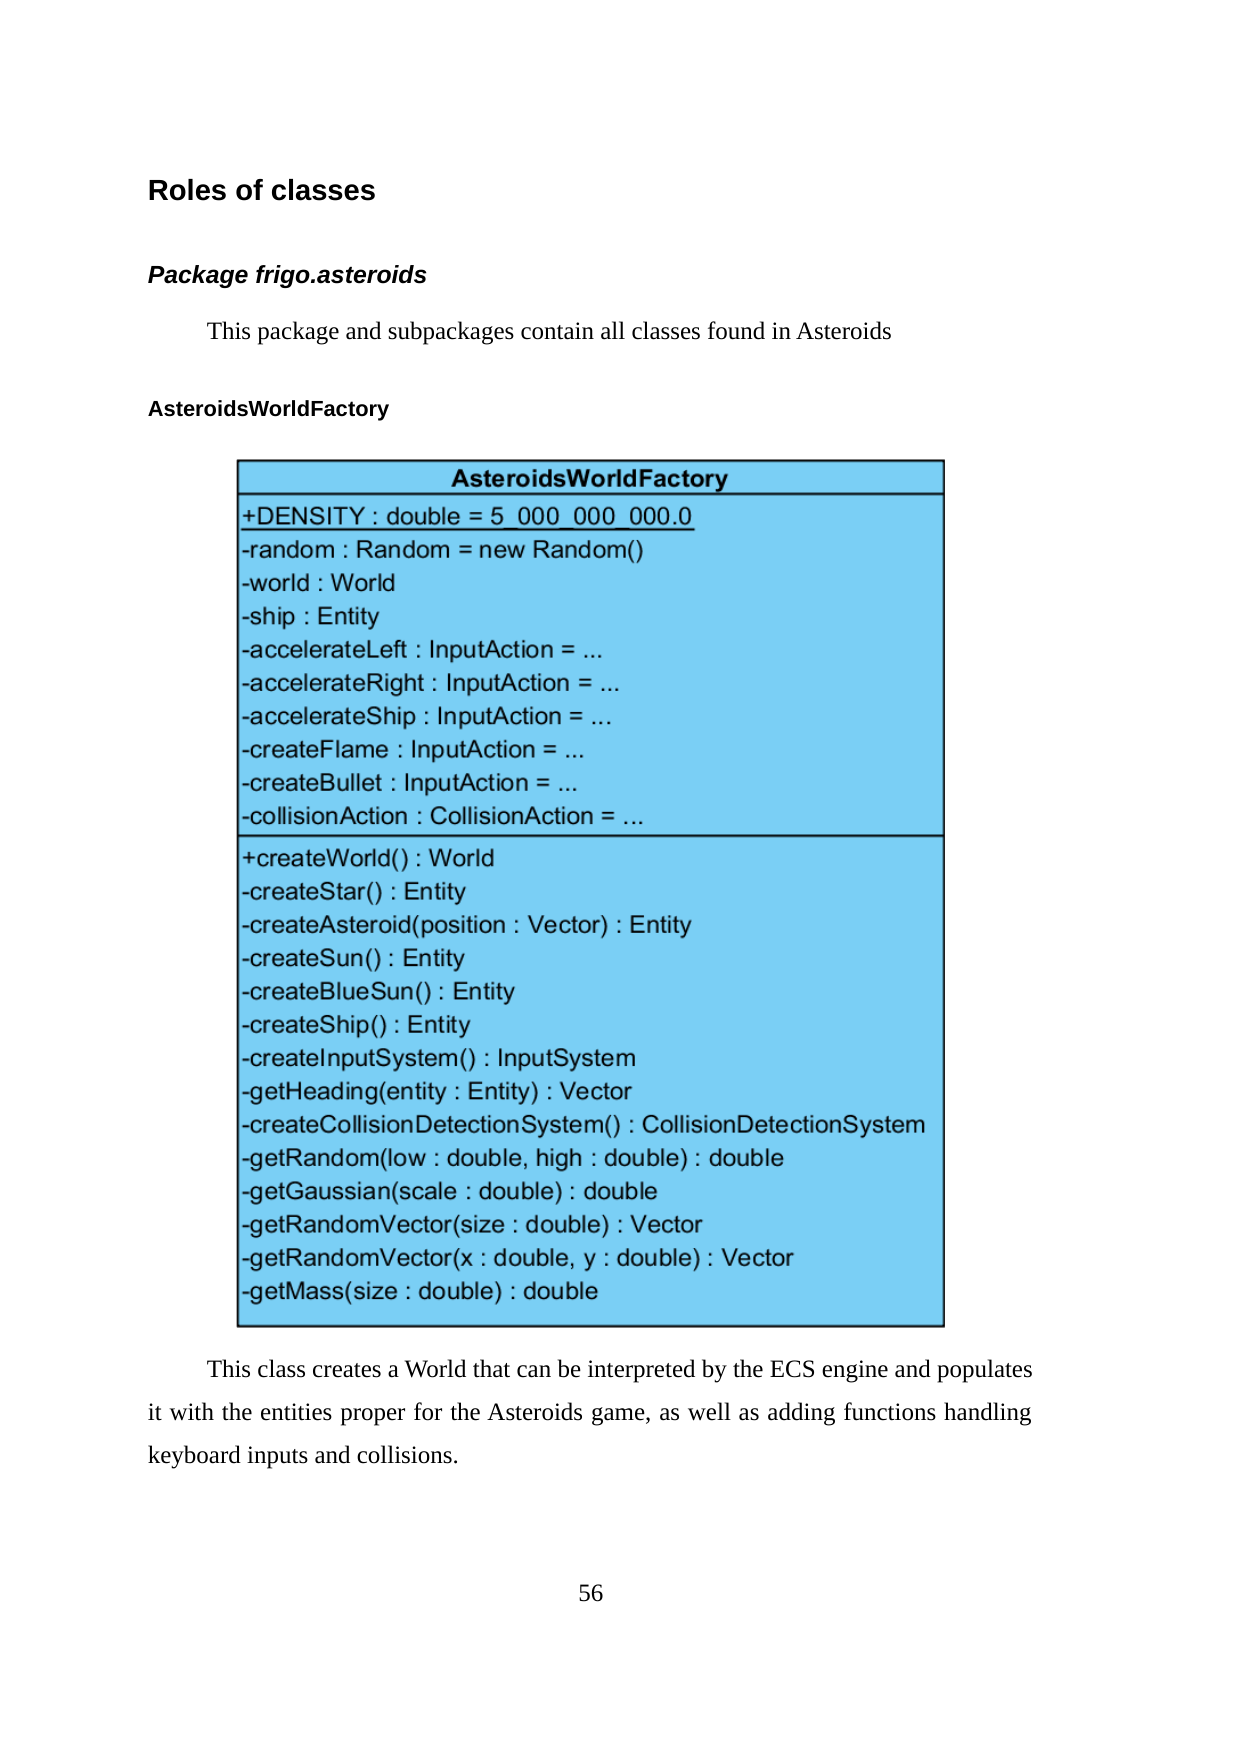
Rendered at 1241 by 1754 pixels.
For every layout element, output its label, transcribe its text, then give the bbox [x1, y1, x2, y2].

text This package and subpackages contain all classes found in Asteroids [148, 316, 1033, 344]
subtitle Roles of classes [148, 173, 1033, 206]
subtitle AsteroidsWorldFactory [148, 396, 1033, 422]
subtitle Package frigo.asteroids [148, 260, 1033, 289]
text This class creates a World that can be interpreted by the ECS engine and populates it with the entities proper for the Asteroids game, as well as adding functions handling keyboard inputs and collisions. [148, 1354, 1033, 1469]
picture [236, 459, 945, 1328]
